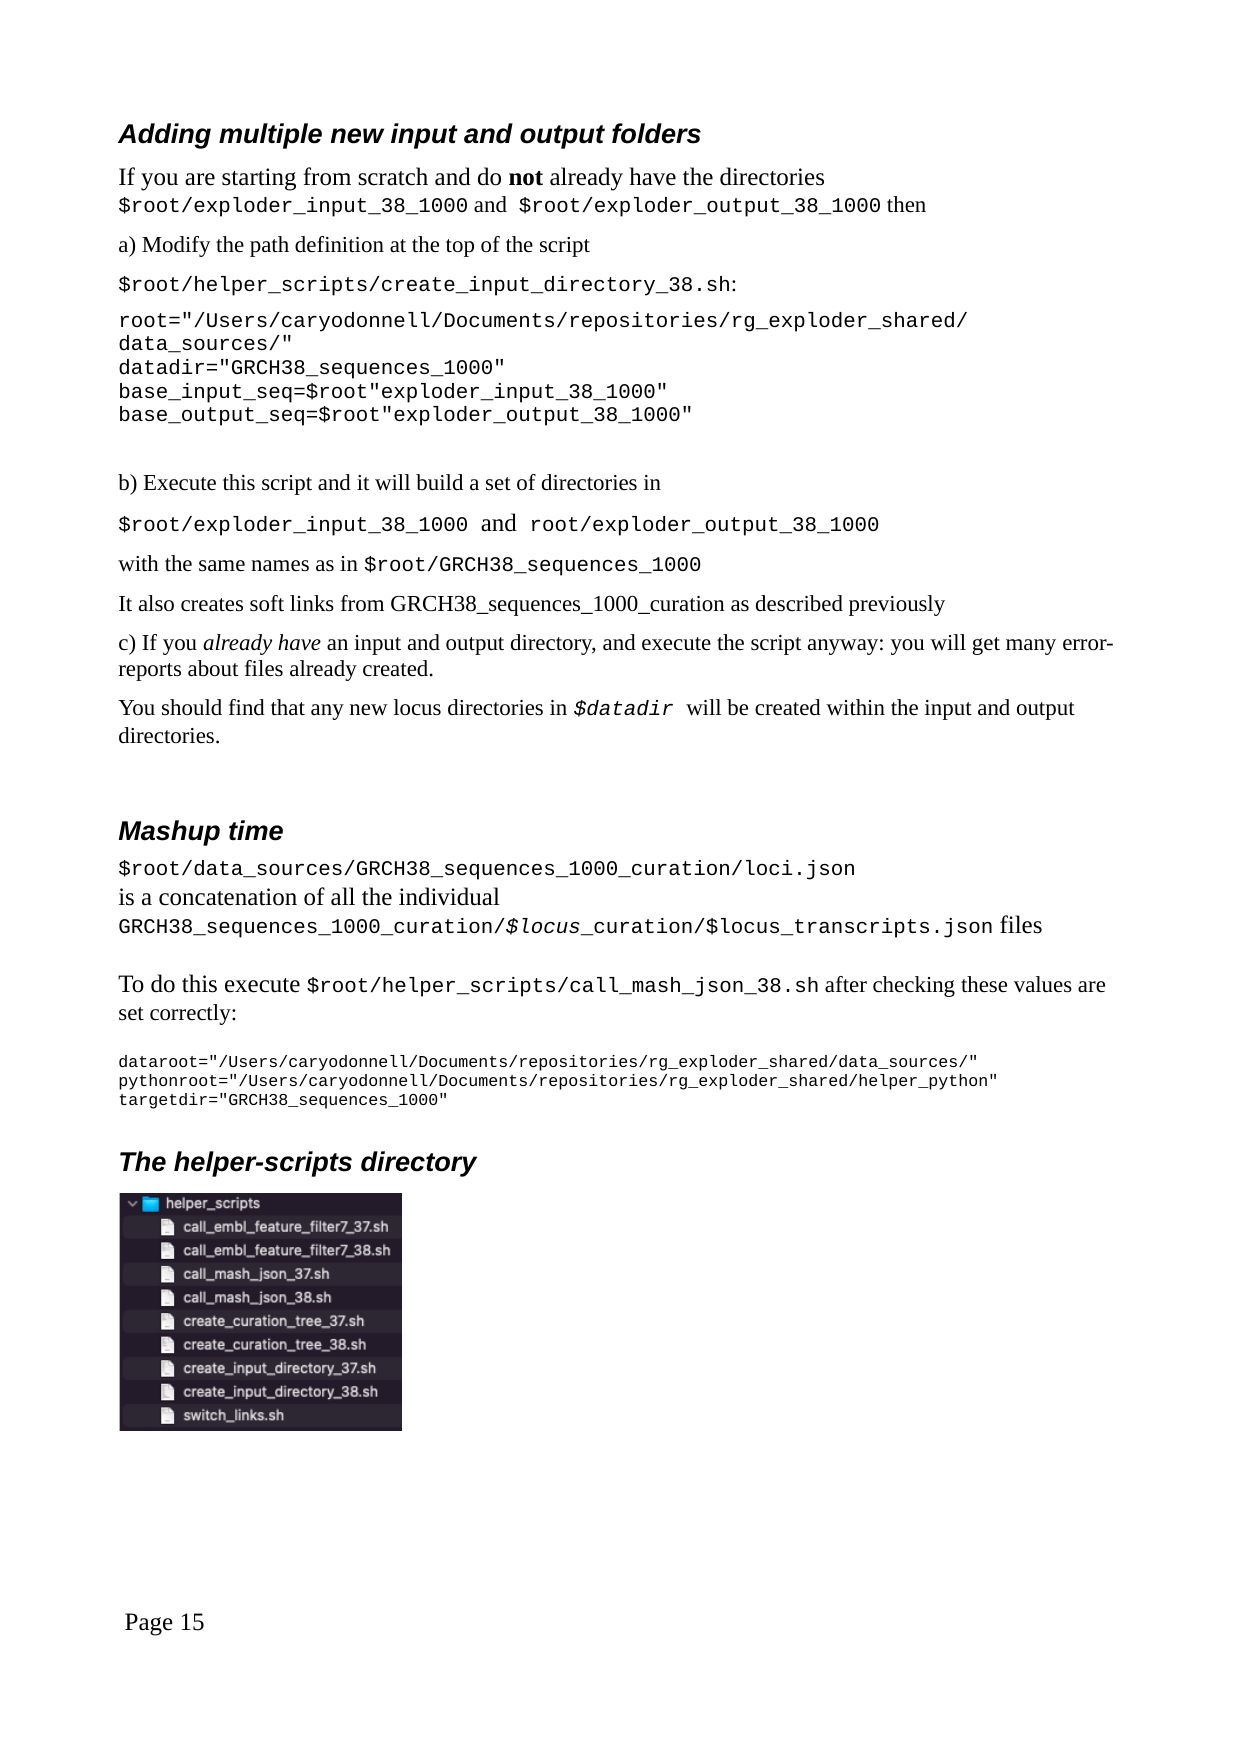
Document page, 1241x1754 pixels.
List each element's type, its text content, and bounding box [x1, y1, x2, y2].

text $root/data_sources/GRCH38_sequences_1000_curation/loci.json [118, 858, 1122, 882]
subtitle Mashup time [118, 814, 1122, 846]
text $root/exploder_input_38_1000 and root/exploder_output_38_1000 [118, 508, 1122, 538]
text If you are starting from scratch and do not already have the directories $root/exploder_input_38_1000 and $root/exploder_output_38_1000 then [118, 162, 1122, 218]
text pythonroot="/Users/caryodonnell/Documents/repositories/rg_exploder_shared/helper_python" [118, 1072, 1122, 1091]
text is a concatenation of all the individual GRCH38_sequences_1000_curation/$locus_curation/$locus_transcripts.json files [118, 882, 1122, 940]
text base_input_seq=$root"exploder_input_38_1000" [118, 381, 1122, 404]
text You should find that any new locus directories in $datadir will be created within the input and output directories. [118, 694, 1122, 748]
text $root/helper_scripts/create_input_directory_38.sh: [118, 269, 1122, 297]
text To do this execute $root/helper_scripts/call_mash_json_38.sh after checking these values are set correctly: [118, 969, 1122, 1025]
text dataroot="/Users/caryodonnell/Documents/repositories/rg_exploder_shared/data_sources/" [118, 1054, 1122, 1072]
subtitle The helper-scripts directory [118, 1146, 1122, 1178]
subtitle Adding multiple new input and output folders [118, 118, 1122, 149]
text with the same names as in $root/GRCH38_sequences_1000 [118, 550, 1122, 578]
text It also creates soft links from GRCH38_sequences_1000_curation as described previously [118, 590, 1122, 617]
text root="/Users/caryodonnell/Documents/repositories/rg_exploder_shared/data_sources/" [118, 310, 1122, 357]
text base_output_seq=$root"exploder_output_38_1000" [118, 404, 1122, 428]
text targetdir="GRCH38_sequences_1000" [118, 1091, 1122, 1110]
text c) If you already have an input and output directory, and execute the script anyway: you will get many error-reports about files already created. [118, 629, 1122, 682]
picture [119, 1193, 402, 1431]
text datadir="GRCH38_sequences_1000" [118, 357, 1122, 381]
text b) Execute this script and it will build a set of directories in [118, 469, 1122, 496]
text a) Modify the path definition at the top of the script [118, 231, 1122, 257]
